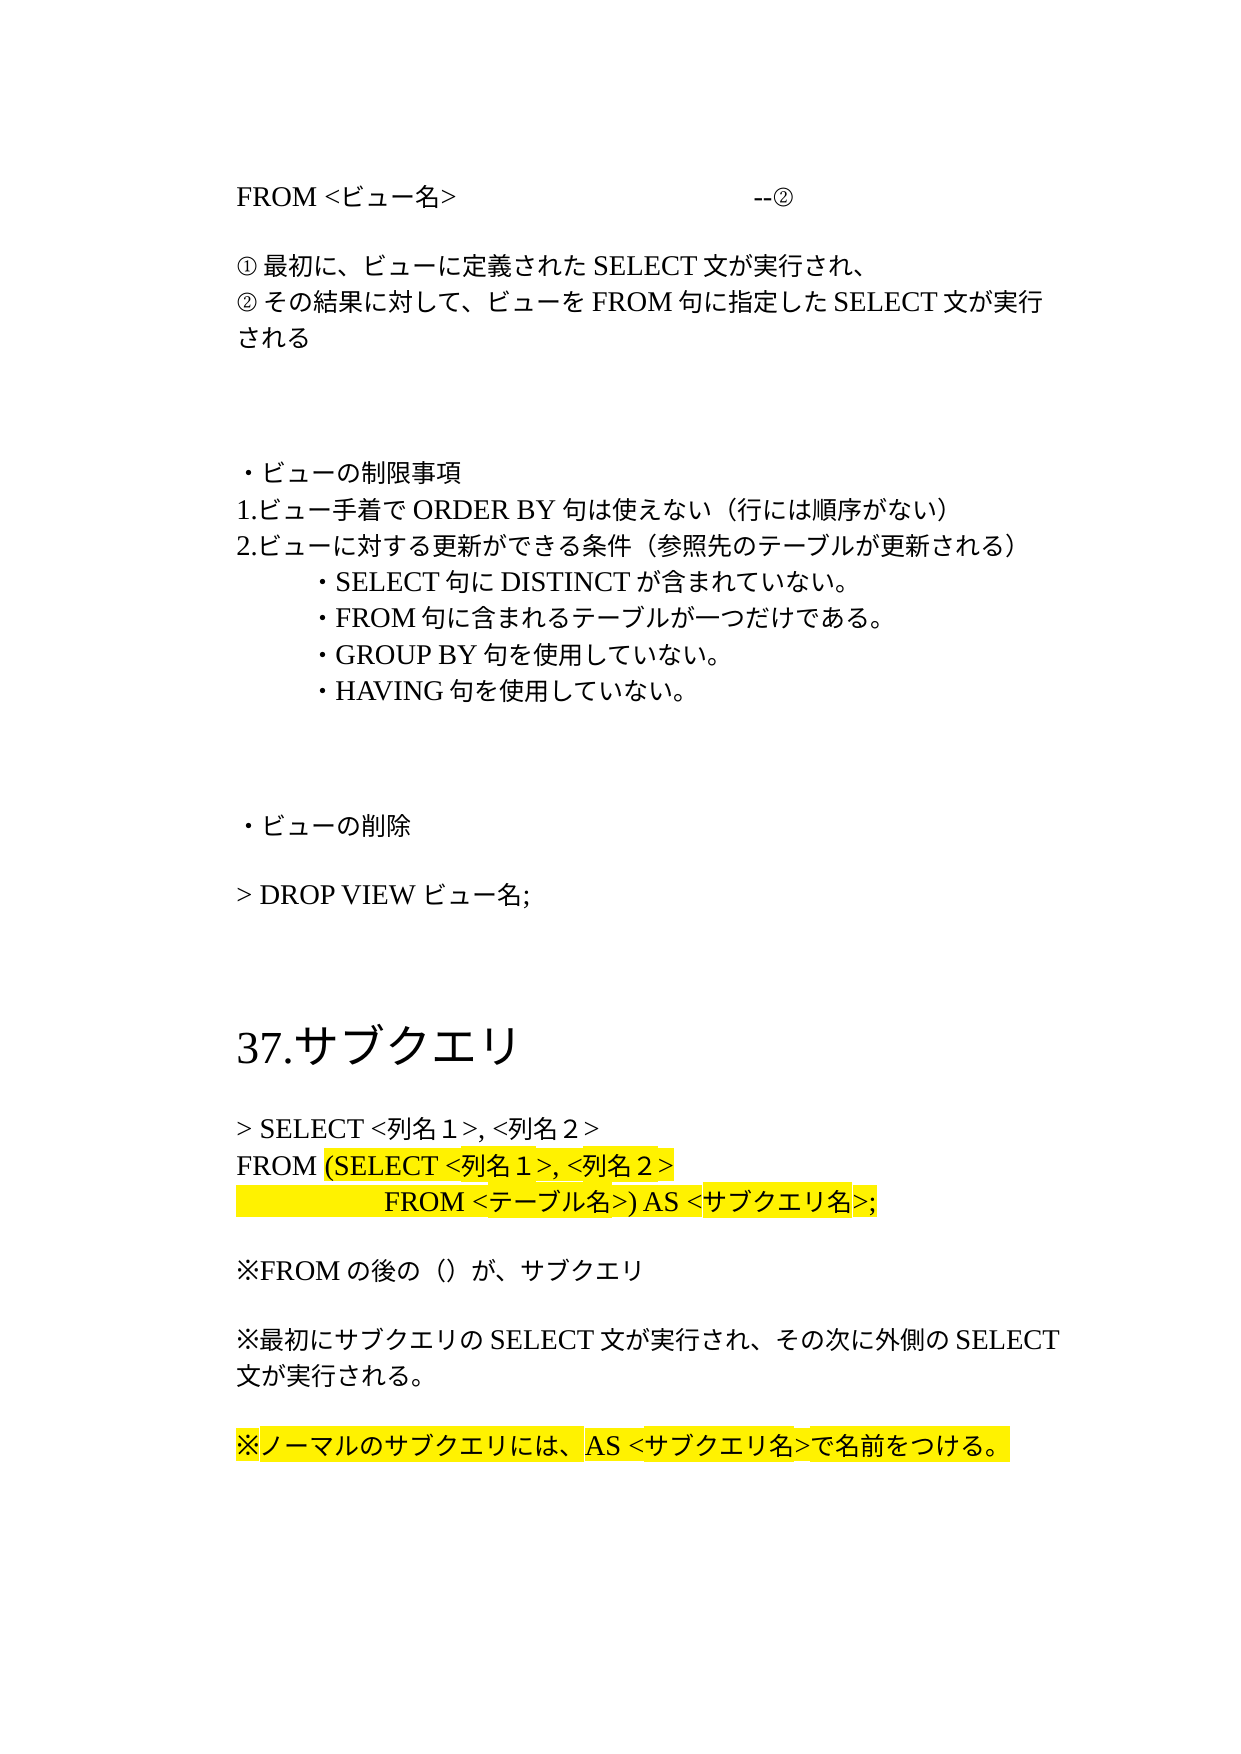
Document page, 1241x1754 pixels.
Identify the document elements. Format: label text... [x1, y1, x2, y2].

text FROM <ビュー名> --② [236, 177, 1063, 213]
text ・FROM句に含まれるテーブルが一つだけである。 [236, 599, 1063, 635]
text ・SELECT句にDISTINCTが含まれていない。 [236, 563, 1063, 599]
text ※ノーマルのサブクエリには、AS <サブクエリ名>で名前をつける。 [236, 1426, 1063, 1462]
text 37.サブクエリ [236, 1011, 1063, 1077]
text 1.ビュー手着でORDER BY句は使えない（行には順序がない） [236, 490, 1063, 526]
text FROM (SELECT <列名１>, <列名２> [236, 1146, 1063, 1182]
text > DROP VIEW ビュー名; [236, 876, 1063, 912]
text ②その結果に対して、ビューをFROM句に指定したSELECT文が実行される [236, 283, 1063, 355]
text > SELECT <列名１>, <列名２> [236, 1110, 1063, 1146]
text ・HAVING句を使用していない。 [236, 671, 1063, 708]
text 2.ビューに対する更新ができる条件（参照先のテーブルが更新される） [236, 526, 1063, 563]
text ・GROUP BY句を使用していない。 [236, 635, 1063, 671]
text ①最初に、ビューに定義されたSELECT文が実行され、 [236, 246, 1063, 283]
text ・ビューの制限事項 [236, 454, 1063, 490]
text ※FROMの後の（）が、サブクエリ [236, 1251, 1063, 1288]
text FROM <テーブル名>) AS <サブクエリ名>; [236, 1182, 1063, 1218]
text ・ビューの削除 [236, 806, 1063, 843]
text ※最初にサブクエリのSELECT文が実行され、その次に外側のSELECT文が実行される。 [236, 1321, 1063, 1393]
